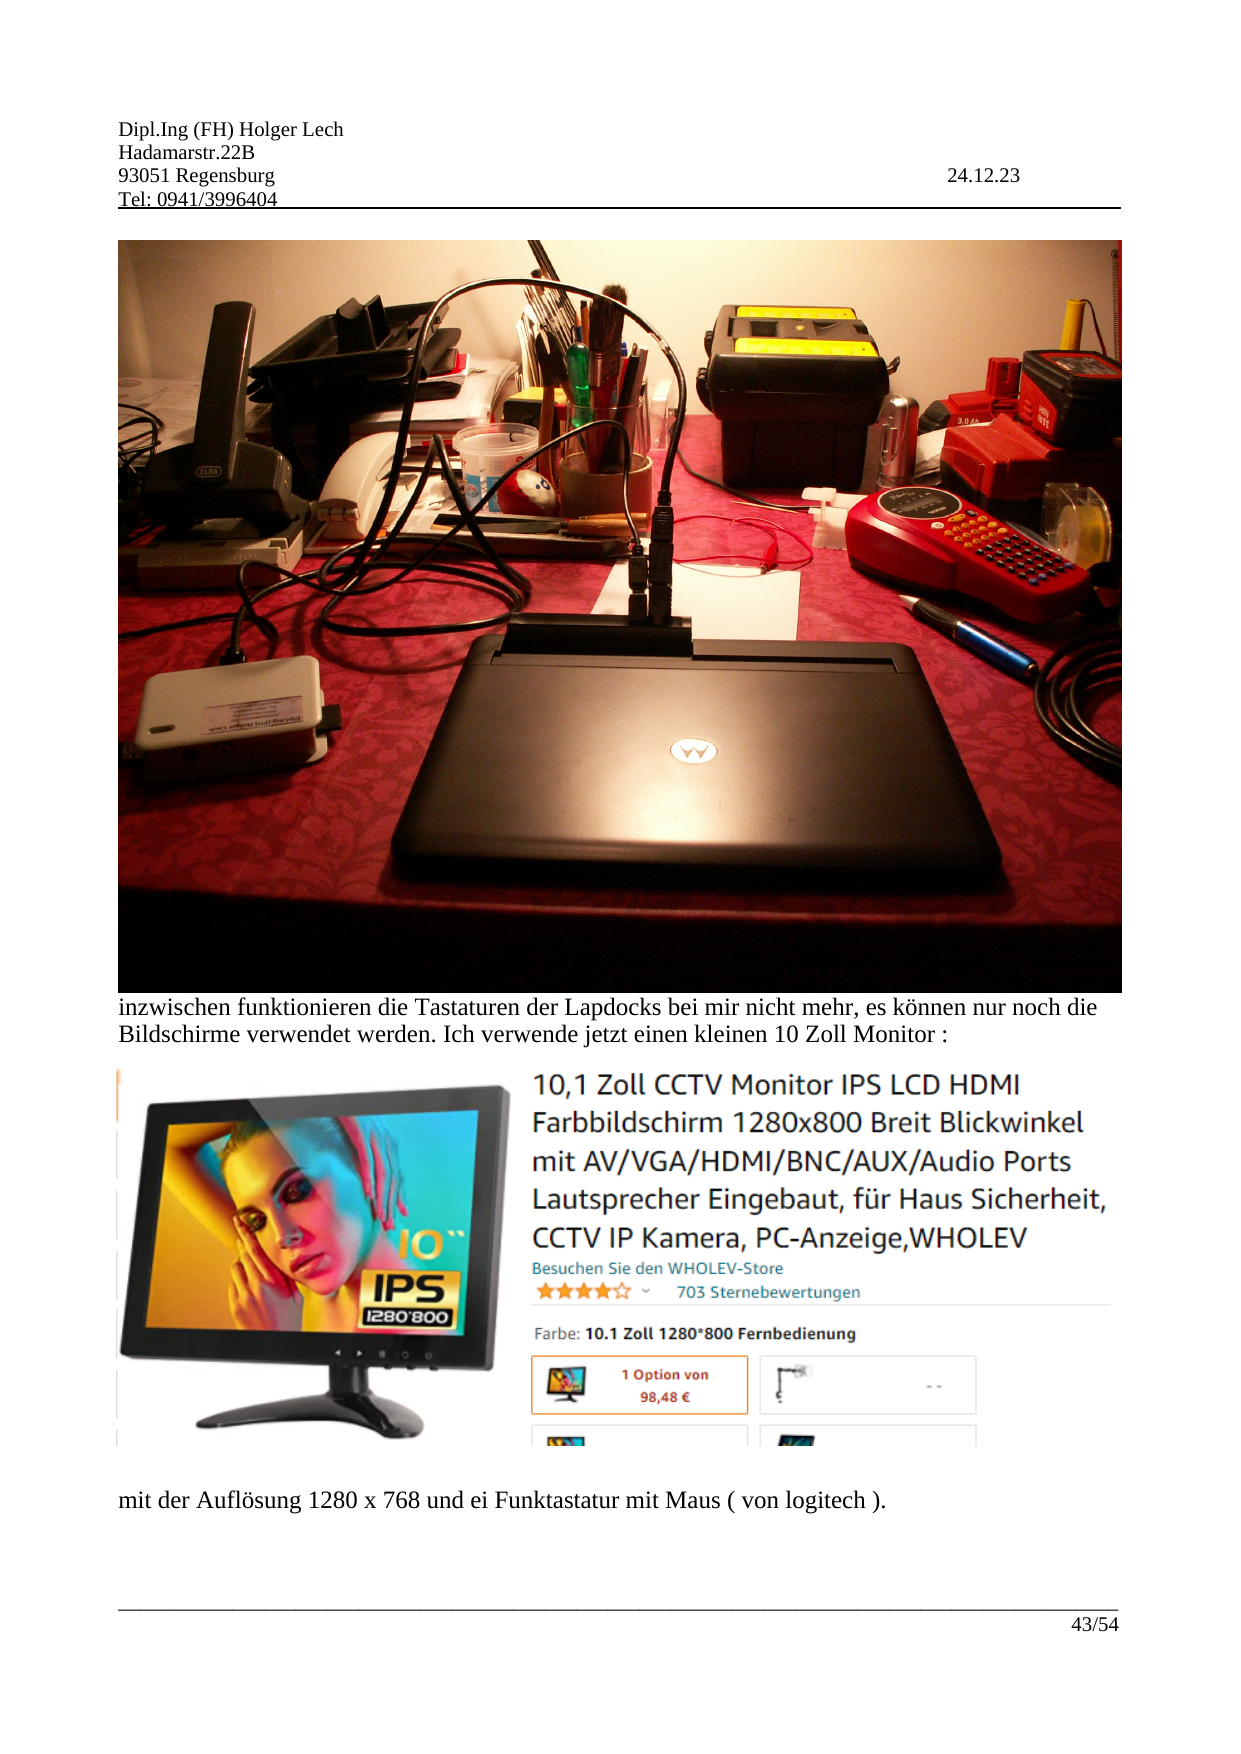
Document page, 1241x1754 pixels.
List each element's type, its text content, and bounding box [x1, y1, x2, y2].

picture [118, 240, 1122, 993]
picture [116, 1057, 1121, 1446]
text mit der Auflösung 1280 x 768 und ei Funktastatur mit Maus ( von logitech ). [118, 1486, 1122, 1514]
text inzwischen funktionieren die Tastaturen der Lapdocks bei mir nicht mehr, es können nur noch die Bildschirme verwendet werden. Ich verwende jetzt einen kleinen 10 Zoll Monitor : [118, 993, 1122, 1473]
